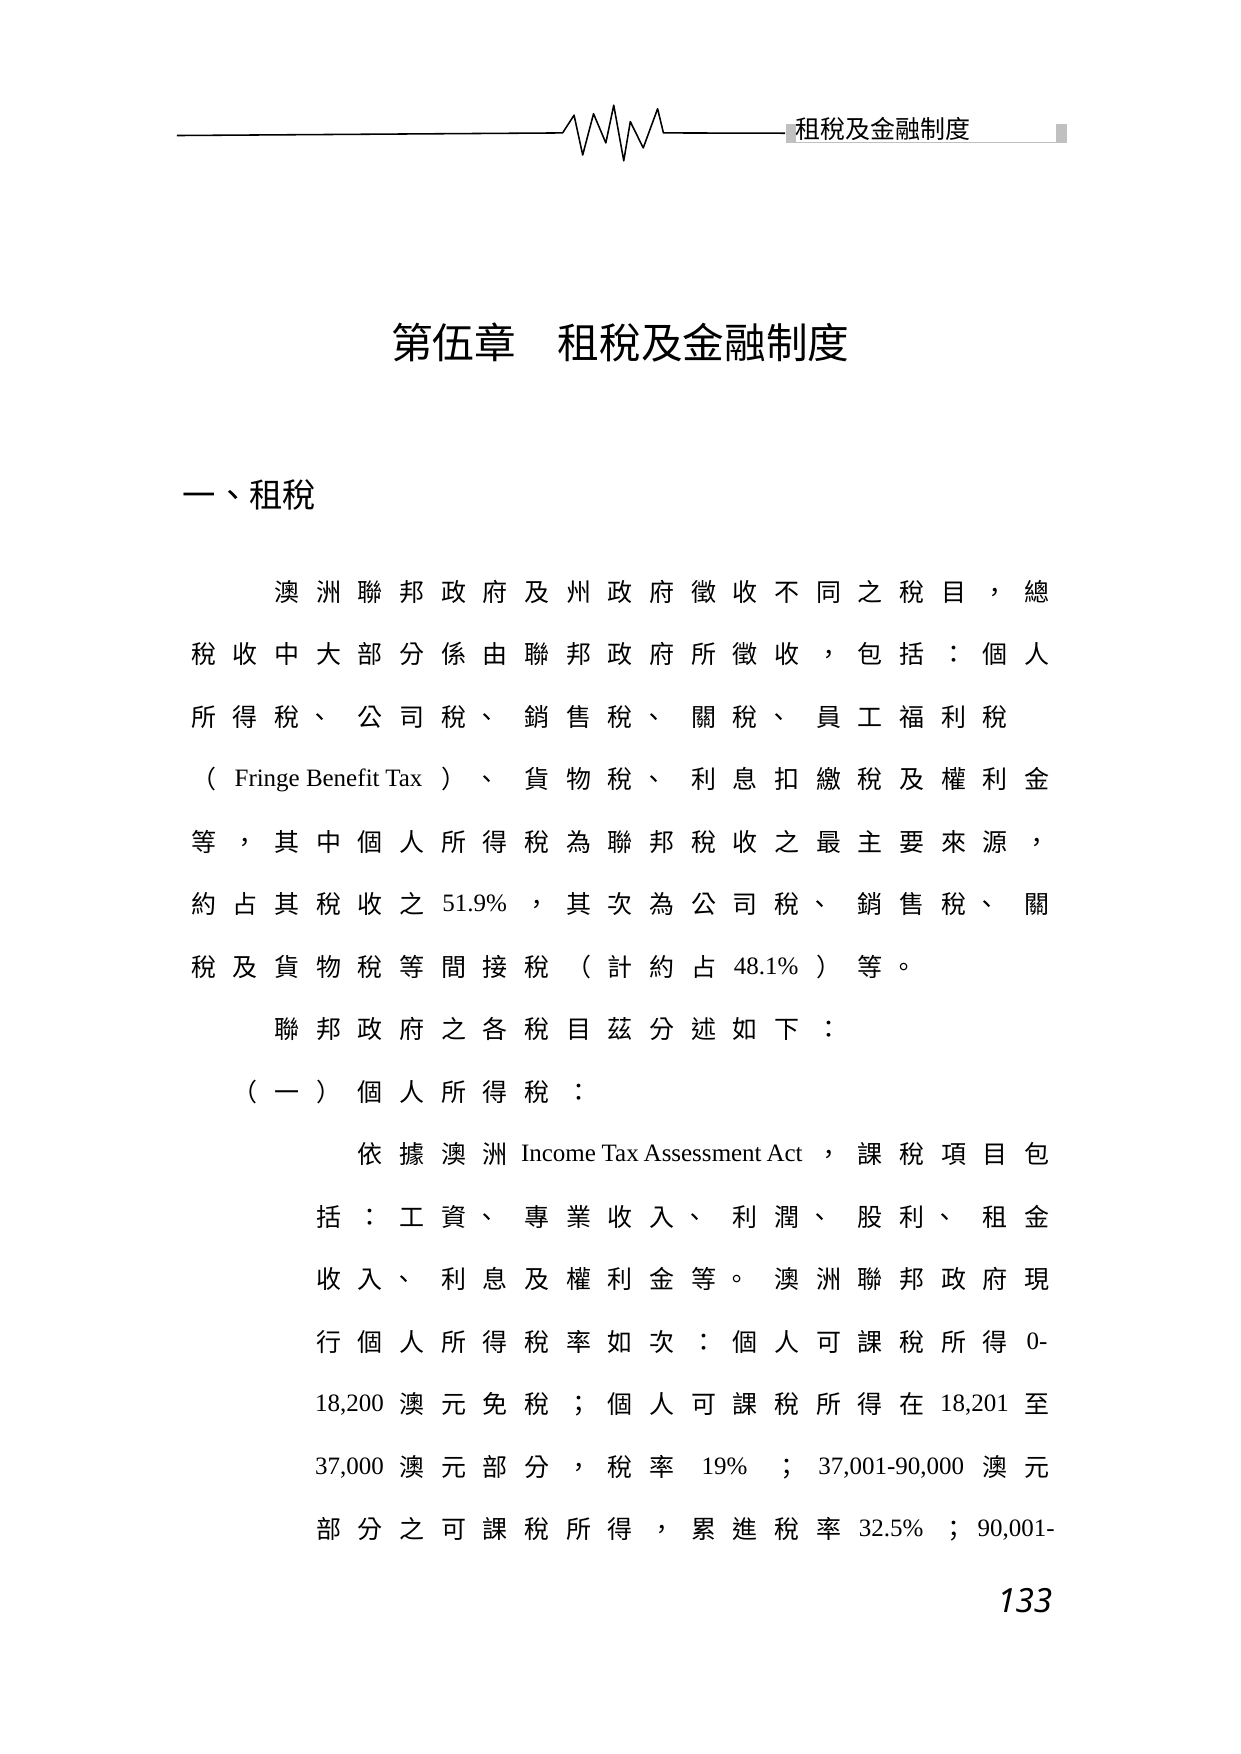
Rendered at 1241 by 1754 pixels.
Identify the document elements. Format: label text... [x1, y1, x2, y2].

text 澳洲聯邦政府及州政府徵收不同之稅目，總稅收中大部分係由聯邦政府所徵收，包括：個人所得稅、公司稅、銷售稅、關稅、員工福利稅（Fringe Benefit Tax）、貨物稅、利息扣繳稅及權利金等，其中個人所得稅為聯邦稅收之最主要來源，約占其稅收之51.9%，其次為公司稅、銷售稅、關稅及貨物稅等間接稅（計約占48.1%）等。 [183, 549, 1058, 986]
text 依據澳洲Income Tax Assessment Act，課稅項目包括：工資、專業收入、利潤、股利、租金收入、利息及權利金等。澳洲聯邦政府現行個人所得稅率如次：個人可課稅所得0-18,200澳元免稅；個人可課稅所得在18,201至37,000澳元部分，稅率19%；37,001-90,000澳元部分之可課稅所得，累進稅率32.5%；90,001- [281, 1111, 1058, 1549]
text 聯邦政府之各稅目茲分述如下： [183, 986, 1058, 1049]
text 第伍章 租稅及金融制度 [183, 299, 1058, 361]
text 一、租稅 [183, 468, 1058, 517]
text （一）個人所得稅： [207, 1049, 1058, 1111]
